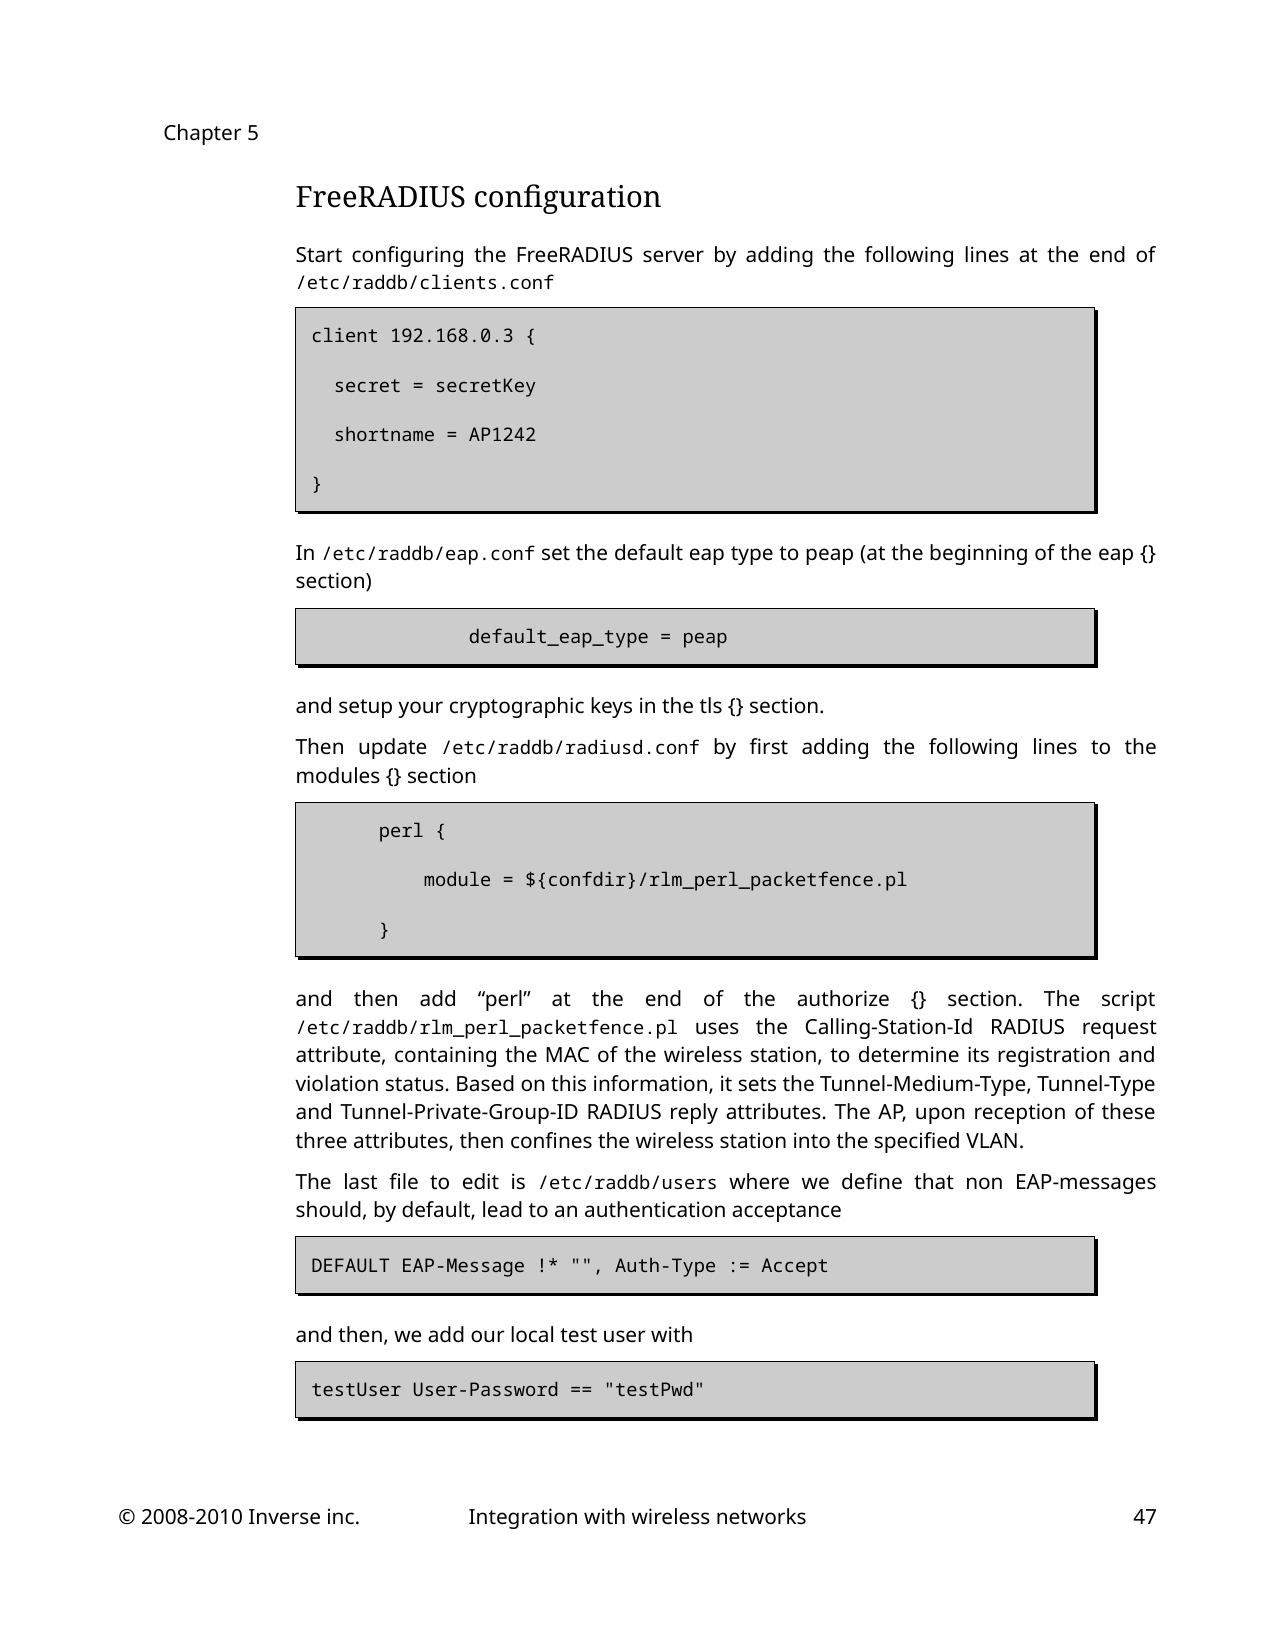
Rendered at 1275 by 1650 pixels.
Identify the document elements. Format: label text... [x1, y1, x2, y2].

text and then, we add our local test user with [295, 1320, 1157, 1348]
text testUser User-Password == "testPwd" [296, 1362, 1094, 1417]
text perl { [296, 803, 1094, 843]
text secret = secretKey [296, 356, 1094, 397]
text shortname = AP1242 [296, 405, 1094, 447]
text client 192.168.0.3 { [296, 308, 1094, 348]
text Then update /etc/raddb/radiusd.conf by first adding the following lines to the modules {} section [295, 732, 1157, 789]
text Start configuring the FreeRADIUS server by adding the following lines at the end of /etc/raddb/clients.conf [295, 241, 1157, 294]
text module = ${confdir}/rlm_perl_packetfence.pl [296, 851, 1094, 892]
text } [296, 900, 1094, 956]
text and then add “perl” at the end of the authorize {} section. The script /etc/raddb/rlm_perl_packetfence.pl uses the Calling-Station-Id RADIUS request attribute, containing the MAC of the wireless station, to determine its registration and violation status. Based on this information, it sets the Tunnel-Medium-Type, Tunnel-Type and Tunnel-Private-Group-ID RADIUS reply attributes. The AP, upon reception of these three attributes, then confines the wireless station into the specified VLAN. [295, 984, 1157, 1154]
text } [296, 454, 1094, 511]
text In /etc/raddb/eap.conf set the default eap type to peap (at the beginning of the eap {} section) [295, 538, 1157, 595]
text and setup your cryptographic keys in the tls {} section. [295, 691, 1157, 720]
text DEFAULT EAP-Message !* "", Auth-Type := Accept [296, 1237, 1094, 1293]
subtitle FreeRADIUS configuration [295, 176, 1157, 216]
text The last file to edit is /etc/raddb/users where we define that non EAP-messages should, by default, lead to an authentication acceptance [295, 1167, 1157, 1224]
text default_eap_type = peap [296, 609, 1094, 664]
